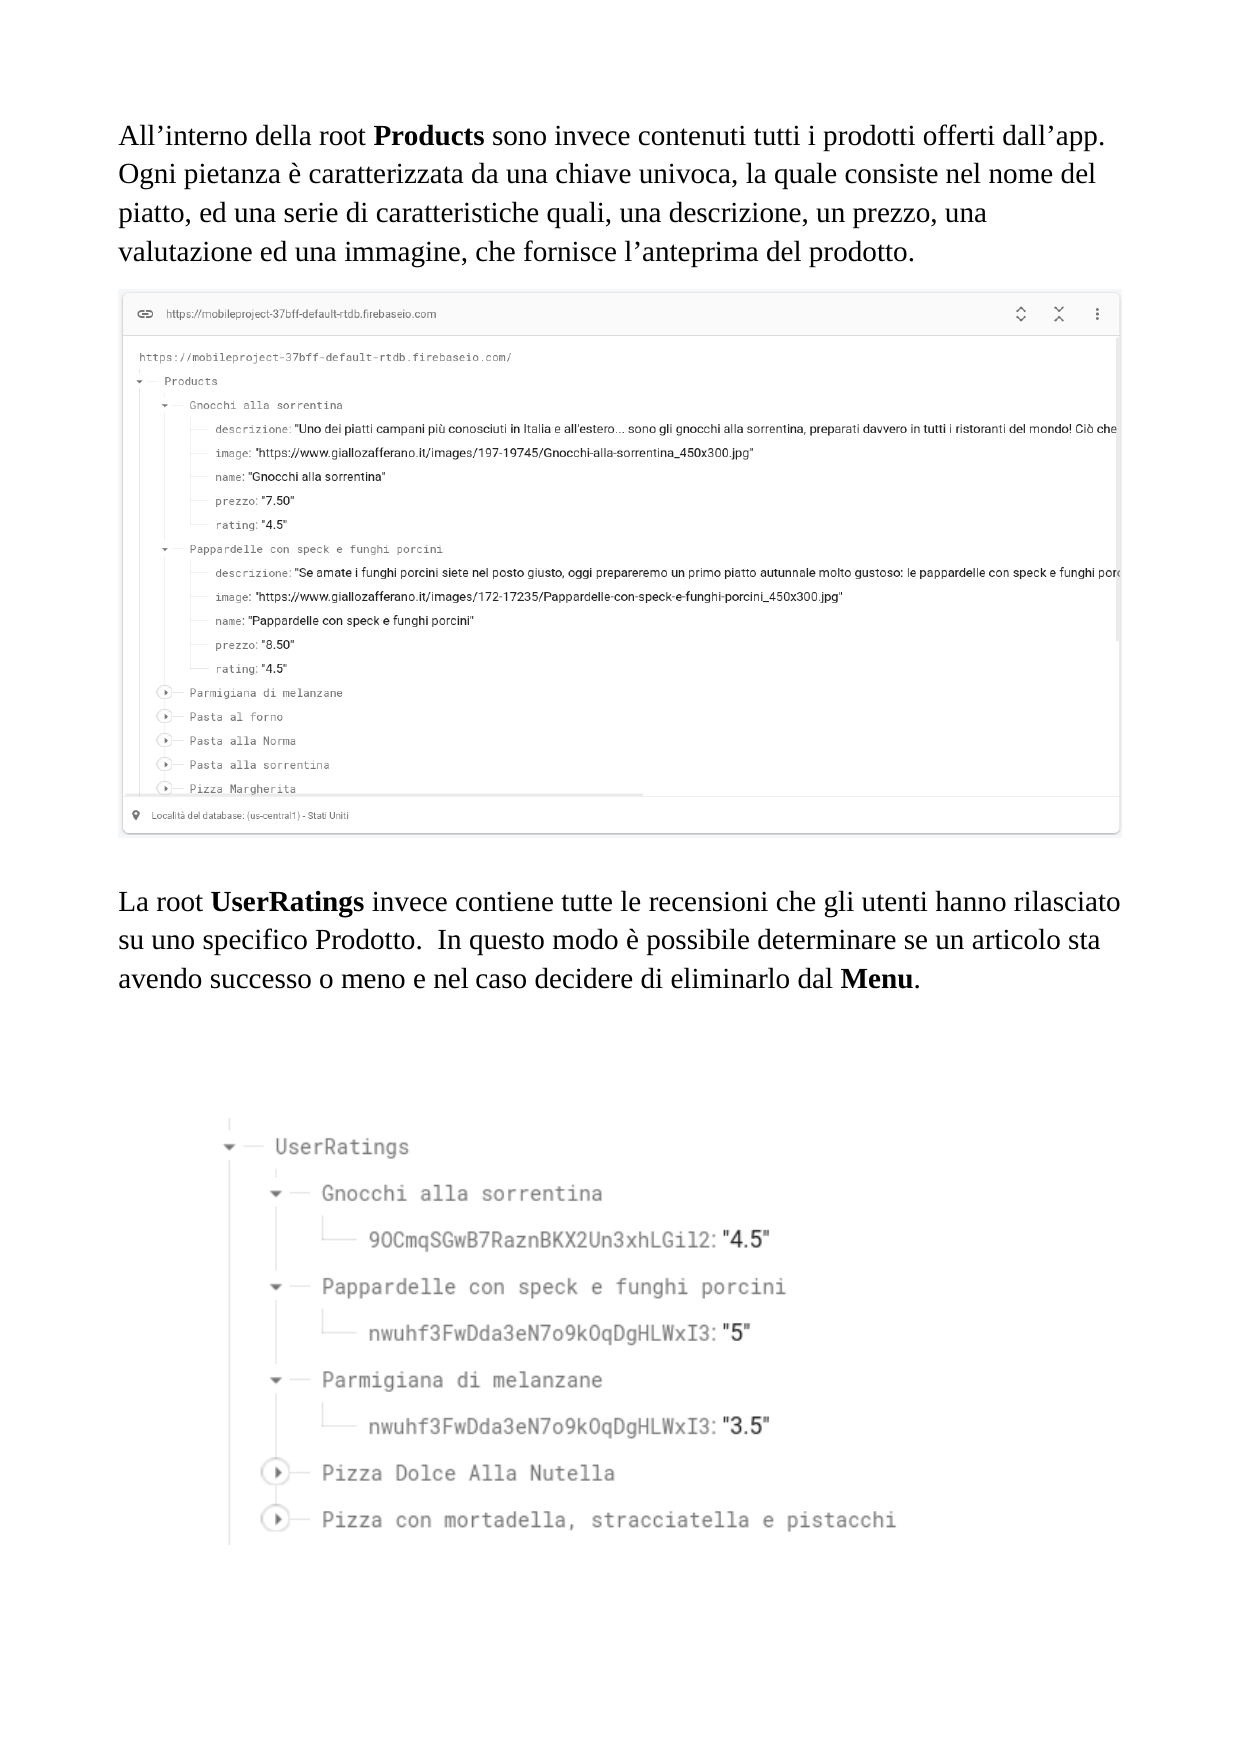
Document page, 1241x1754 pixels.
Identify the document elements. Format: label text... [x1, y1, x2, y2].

picture [207, 1118, 1088, 1545]
picture [118, 289, 1123, 838]
text All’interno della root Products sono invece contenuti tutti i prodotti offerti dall’app. Ogni pietanza è caratterizzata da una chiave univoca, la quale consiste nel nome del piatto, ed una serie di caratteristiche quali, una descrizione, un prezzo, una valutazione ed una immagine, che fornisce l’anteprima del prodotto. [118, 118, 1122, 267]
text La root UserRatings invece contiene tutte le recensioni che gli utenti hanno rilasciato su uno specifico Prodotto. In questo modo è possibile determinare se un articolo sta avendo successo o meno e nel caso decidere di eliminarlo dal Menu. [118, 884, 1122, 994]
